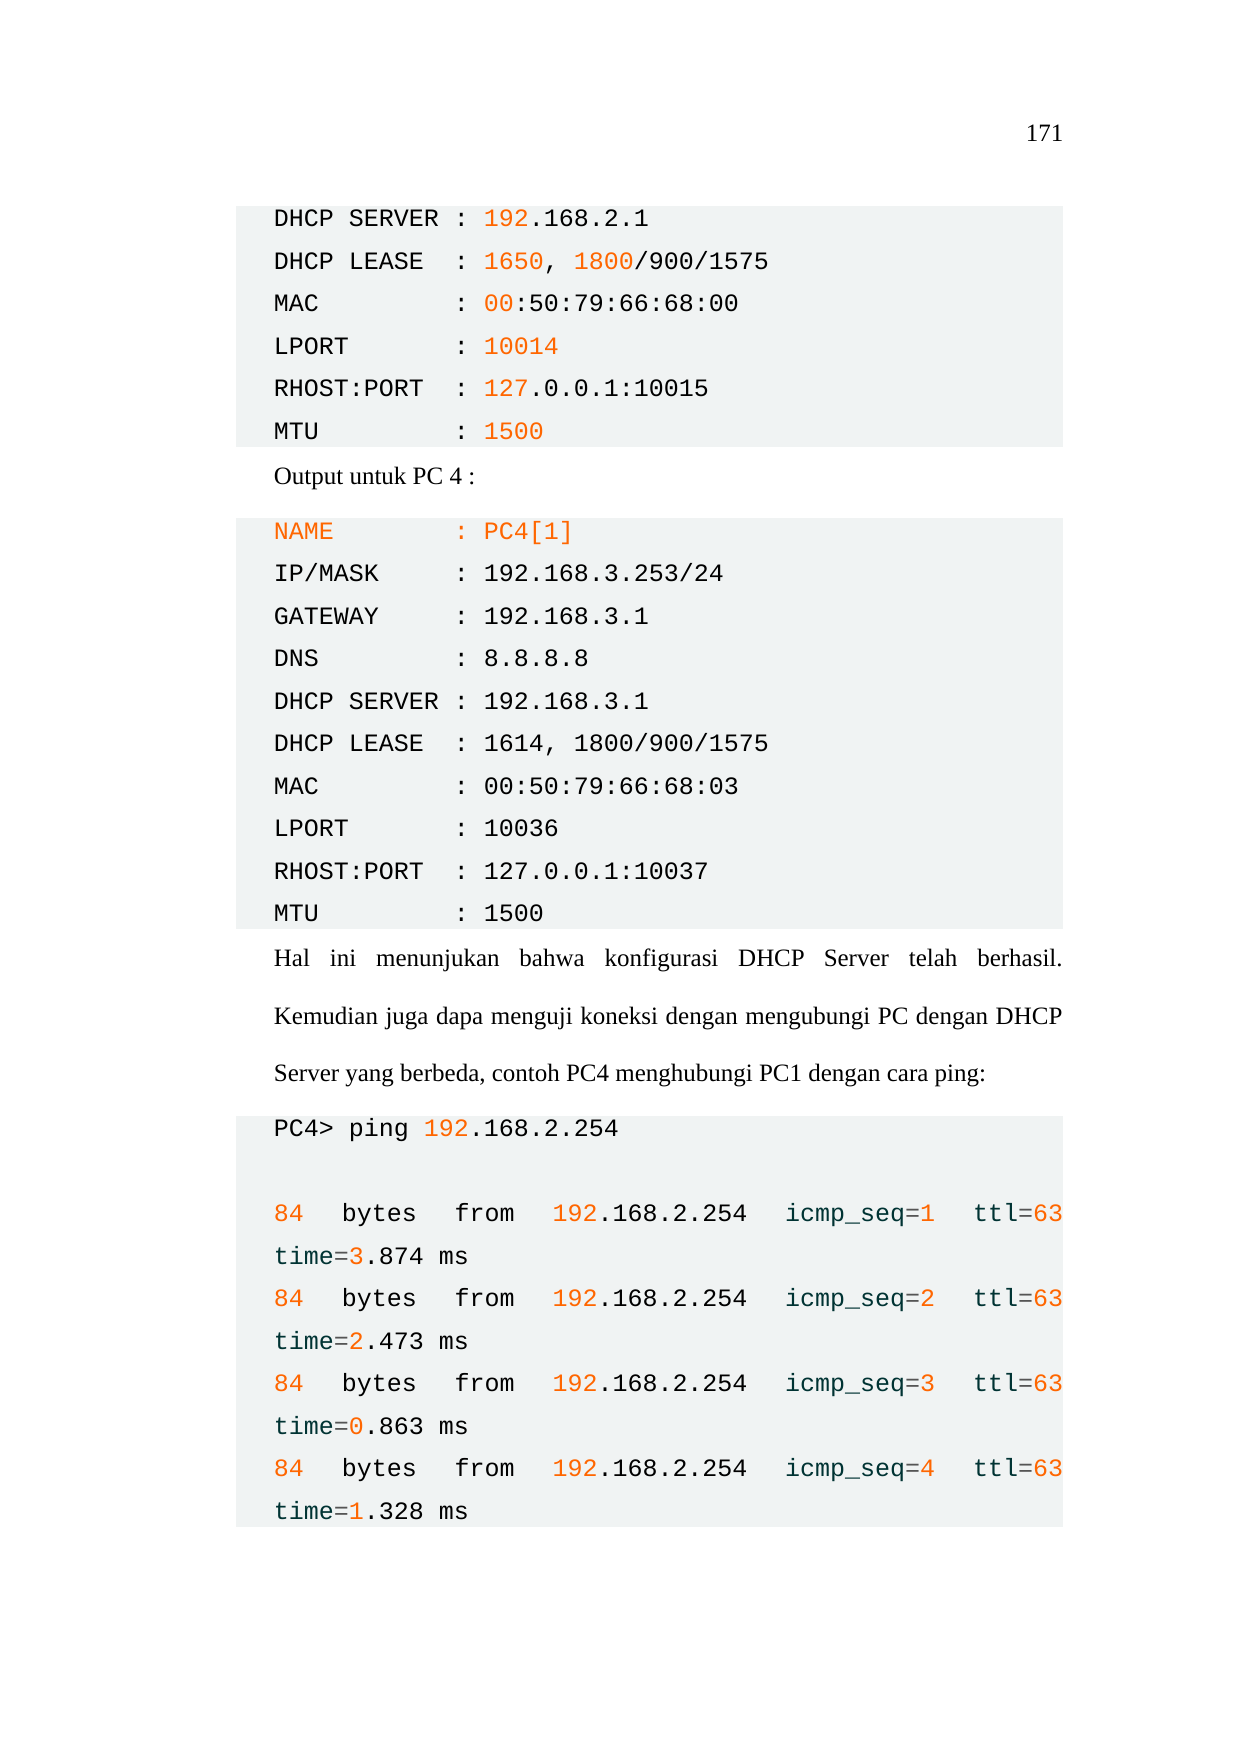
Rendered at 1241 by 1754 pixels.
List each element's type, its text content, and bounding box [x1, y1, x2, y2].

list IP/MASK : 192.168.3.253/24 [236, 561, 1063, 589]
list DHCP SERVER : 192.168.2.1 [236, 206, 1063, 234]
list GATEWAY : 192.168.3.1 [236, 603, 1063, 632]
list 84 bytes from 192.168.2.254 icmp_seq=2 ttl=63 time=2.473 ms [236, 1286, 1063, 1357]
list MTU : 1500 [236, 901, 1063, 929]
list Output untuk PC 4 : [236, 461, 1063, 490]
list DHCP SERVER : 192.168.3.1 [236, 688, 1063, 717]
list RHOST:PORT : 127.0.0.1:10037 [236, 858, 1063, 887]
list DHCP LEASE : 1614, 1800/900/1575 [236, 731, 1063, 759]
list RHOST:PORT : 127.0.0.1:10015 [236, 376, 1063, 404]
list MAC : 00:50:79:66:68:00 [236, 291, 1063, 319]
list DHCP LEASE : 1650, 1800/900/1575 [236, 248, 1063, 277]
list Hal ini menunjukan bahwa konfigurasi DHCP Server telah berhasil. Kemudian juga dapa menguji koneksi dengan mengubungi PC dengan DHCP Server yang berbeda, contoh PC4 menghubungi PC1 dengan cara ping: [236, 943, 1063, 1087]
list MAC : 00:50:79:66:68:03 [236, 773, 1063, 802]
list 84 bytes from 192.168.2.254 icmp_seq=4 ttl=63 time=1.328 ms [236, 1456, 1063, 1527]
list NAME : PC4[1] [236, 518, 1063, 547]
list PC4> ping 192.168.2.254 [236, 1116, 1063, 1144]
list 84 bytes from 192.168.2.254 icmp_seq=1 ttl=63 time=3.874 ms [236, 1201, 1063, 1272]
list LPORT : 10036 [236, 816, 1063, 844]
list LPORT : 10014 [236, 333, 1063, 362]
list DNS : 8.8.8.8 [236, 646, 1063, 674]
list 84 bytes from 192.168.2.254 icmp_seq=3 ttl=63 time=0.863 ms [236, 1371, 1063, 1442]
list MTU : 1500 [236, 418, 1063, 447]
